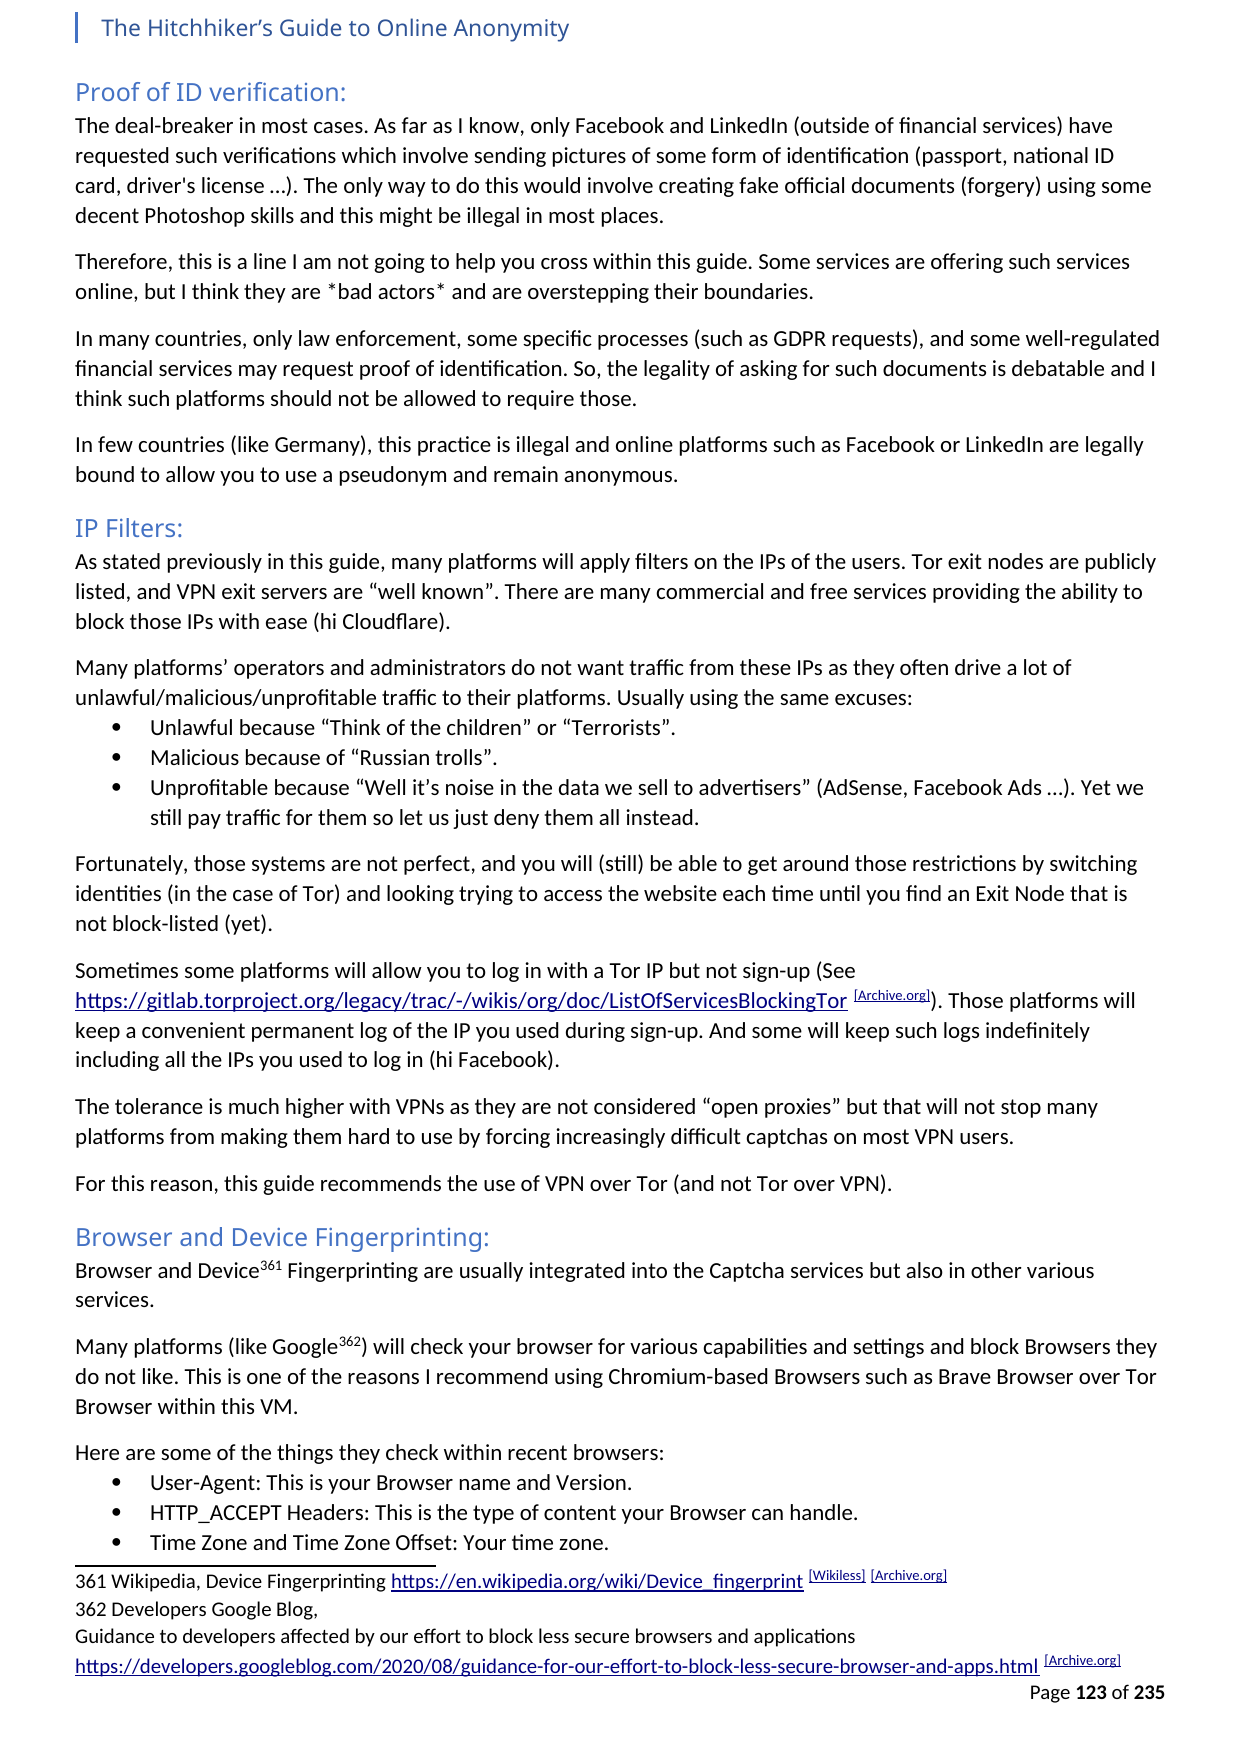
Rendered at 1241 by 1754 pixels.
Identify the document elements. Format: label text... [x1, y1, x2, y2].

subtitle Proof of ID verification: [75, 75, 1165, 109]
text The tolerance is much higher with VPNs as they are not considered “open proxies” but that will not stop many platforms from making them hard to use by forcing increasingly difficult captchas on most VPN users. [75, 1092, 1165, 1150]
list Unprofitable because “Well it’s noise in the data we sell to advertisers” (AdSense, Facebook Ads …). Yet we still pay traffic for them so let us just deny them all instead. [112, 773, 1165, 831]
text In many countries, only law enforcement, some specific processes (such as GDPR requests), and some well-regulated financial services may request proof of identification. So, the legality of asking for such documents is debatable and I think such platforms should not be allowed to require those. [75, 324, 1165, 412]
subtitle Browser and Device Fingerprinting: [75, 1219, 1165, 1253]
text Wikipedia, Device Fingerprinting https://en.wikipedia.org/wiki/Device_fingerprint [Wikiless] [Archive.org] [75, 1567, 1165, 1594]
list User-Agent: This is your Browser name and Version. [112, 1468, 1165, 1496]
text Browser and Device Fingerprinting are usually integrated into the Captcha services but also in other various services. [75, 1256, 1165, 1314]
list HTTP_ACCEPT Headers: This is the type of content your Browser can handle. [112, 1498, 1165, 1526]
subtitle IP Filters: [75, 511, 1165, 545]
text For this reason, this guide recommends the use of VPN over Tor (and not Tor over VPN). [75, 1169, 1165, 1197]
text Developers Google Blog, [75, 1596, 1165, 1622]
text Guidance to developers affected by our effort to block less secure browsers and applications https://developers.googleblog.com/2020/08/guidance-for-our-effort-to-block-less-secure-browser-and-apps.html [Archive.org] [75, 1624, 1165, 1679]
list Malicious because of “Russian trolls”. [112, 743, 1165, 771]
text Many platforms’ operators and administrators do not want traffic from these IPs as they often drive a lot of unlawful/malicious/unprofitable traffic to their platforms. Usually using the same excuses: [75, 653, 1165, 711]
text As stated previously in this guide, many platforms will apply filters on the IPs of the users. Tor exit nodes are publicly listed, and VPN exit servers are “well known”. There are many commercial and free services providing the ability to block those IPs with ease (hi Cloudflare). [75, 547, 1165, 635]
text Many platforms (like Google) will check your browser for various capabilities and settings and block Browsers they do not like. This is one of the reasons I recommend using Chromium-based Browsers such as Brave Browser over Tor Browser within this VM. [75, 1332, 1165, 1420]
text The deal-breaker in most cases. As far as I know, only Facebook and LinkedIn (outside of financial services) have requested such verifications which involve sending pictures of some form of identification (passport, national ID card, driver's license …). The only way to do this would involve creating fake official documents (forgery) using some decent Photoshop skills and this might be illegal in most places. [75, 111, 1165, 229]
text Fortunately, those systems are not perfect, and you will (still) be able to get around those restrictions by switching identities (in the case of Tor) and looking trying to access the website each time until you find an Exit Node that is not block-listed (yet). [75, 849, 1165, 937]
list Unlawful because “Think of the children” or “Terrorists”. [112, 713, 1165, 741]
text In few countries (like Germany), this practice is illegal and online platforms such as Facebook or LinkedIn are legally bound to allow you to use a pseudonym and remain anonymous. [75, 430, 1165, 488]
text Therefore, this is a line I am not going to help you cross within this guide. Some services are offering such services online, but I think they are *bad actors* and are overstepping their boundaries. [75, 247, 1165, 305]
text Sometimes some platforms will allow you to log in with a Tor IP but not sign-up (See https://gitlab.torproject.org/legacy/trac/-/wikis/org/doc/ListOfServicesBlockingTor [Archive.org]). Those platforms will keep a convenient permanent log of the IP you used during sign-up. And some will keep such logs indefinitely including all the IPs you used to log in (hi Facebook). [75, 956, 1165, 1074]
text Here are some of the things they check within recent browsers: [75, 1438, 1165, 1467]
list Time Zone and Time Zone Offset: Your time zone. [112, 1528, 1165, 1556]
